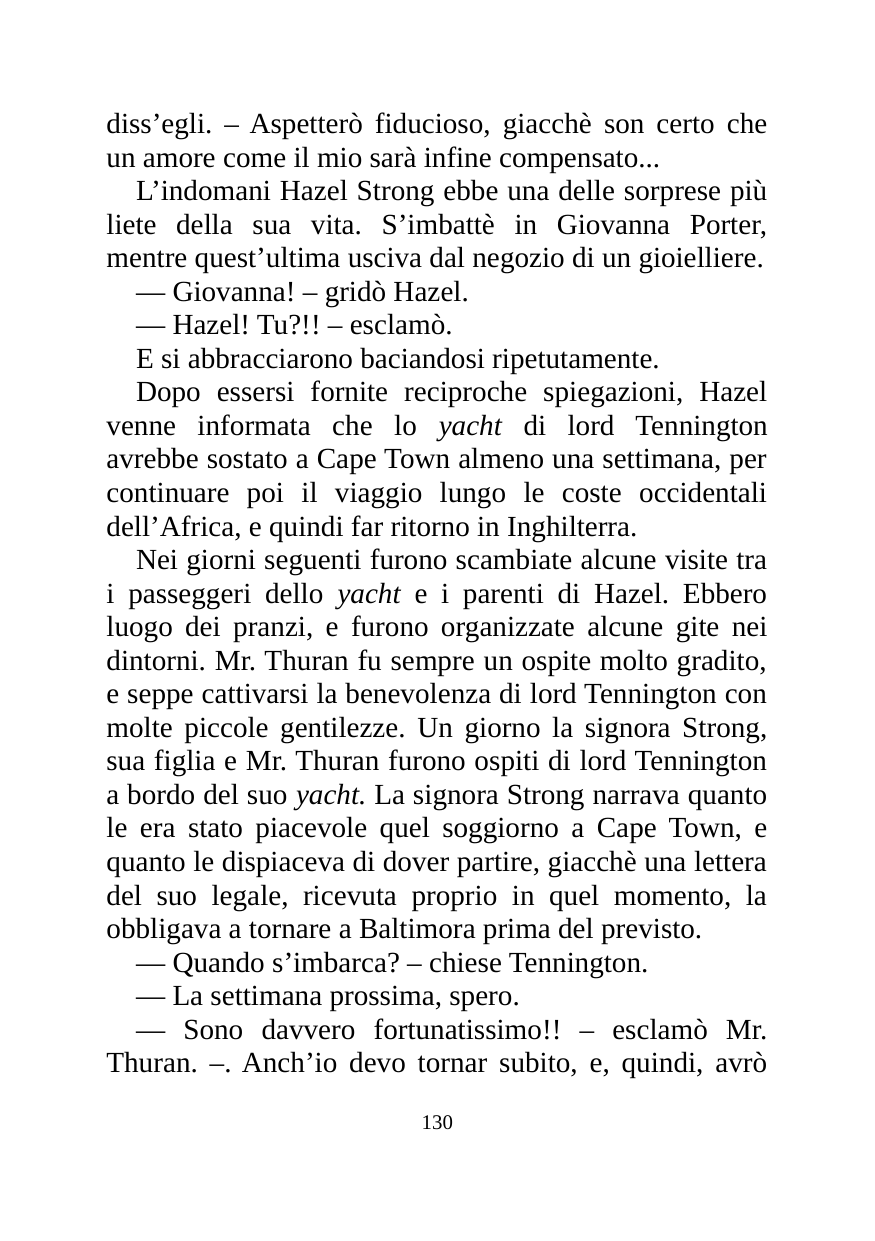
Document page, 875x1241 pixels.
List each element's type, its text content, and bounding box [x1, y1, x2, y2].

text Nei giorni seguenti furono scambiate alcune visite tra i passeggeri dello yacht e i parenti di Hazel. Ebbero luogo dei pranzi, e furono organizzate alcune gite nei dintorni. Mr. Thuran fu sempre un ospite molto gradito, e seppe cattivarsi la benevolenza di lord Tennington con molte piccole gentilezze. Un giorno la signora Strong, sua figlia e Mr. Thuran furono ospiti di lord Tennington a bordo del suo yacht. La signora Strong narrava quanto le era stato piacevole quel soggiorno a Cape Town, e quanto le dispiaceva di dover partire, giacchè una lettera del suo legale, ricevuta proprio in quel momento, la obbligava a tornare a Baltimora prima del previsto. [106, 542, 768, 945]
text — Giovanna! – gridò Hazel. [106, 274, 768, 307]
text diss’egli. – Aspetterò fiducioso, giacchè son certo che un amore come il mio sarà infine compensato... [106, 106, 768, 173]
text — Quando s’imbarca? – chiese Tennington. [106, 945, 768, 978]
text L’indomani Hazel Strong ebbe una delle sorprese più liete della sua vita. S’imbattè in Giovanna Porter, mentre quest’ultima usciva dal negozio di un gioielliere. [106, 173, 768, 274]
text E si abbracciarono baciandosi ripetutamente. [106, 341, 768, 374]
text — La settimana prossima, spero. [106, 978, 768, 1012]
text Dopo essersi fornite reciproche spiegazioni, Hazel venne informata che lo yacht di lord Tennington avrebbe sostato a Cape Town almeno una settimana, per continuare poi il viaggio lungo le coste occidentali dell’Africa, e quindi far ritorno in Inghilterra. [106, 374, 768, 542]
text — Hazel! Tu?!! – esclamò. [106, 307, 768, 341]
text — Sono davvero fortunatissimo!! – esclamò Mr. Thuran. –. Anch’io devo tornar subito, e, quindi, avrò [106, 1012, 768, 1079]
